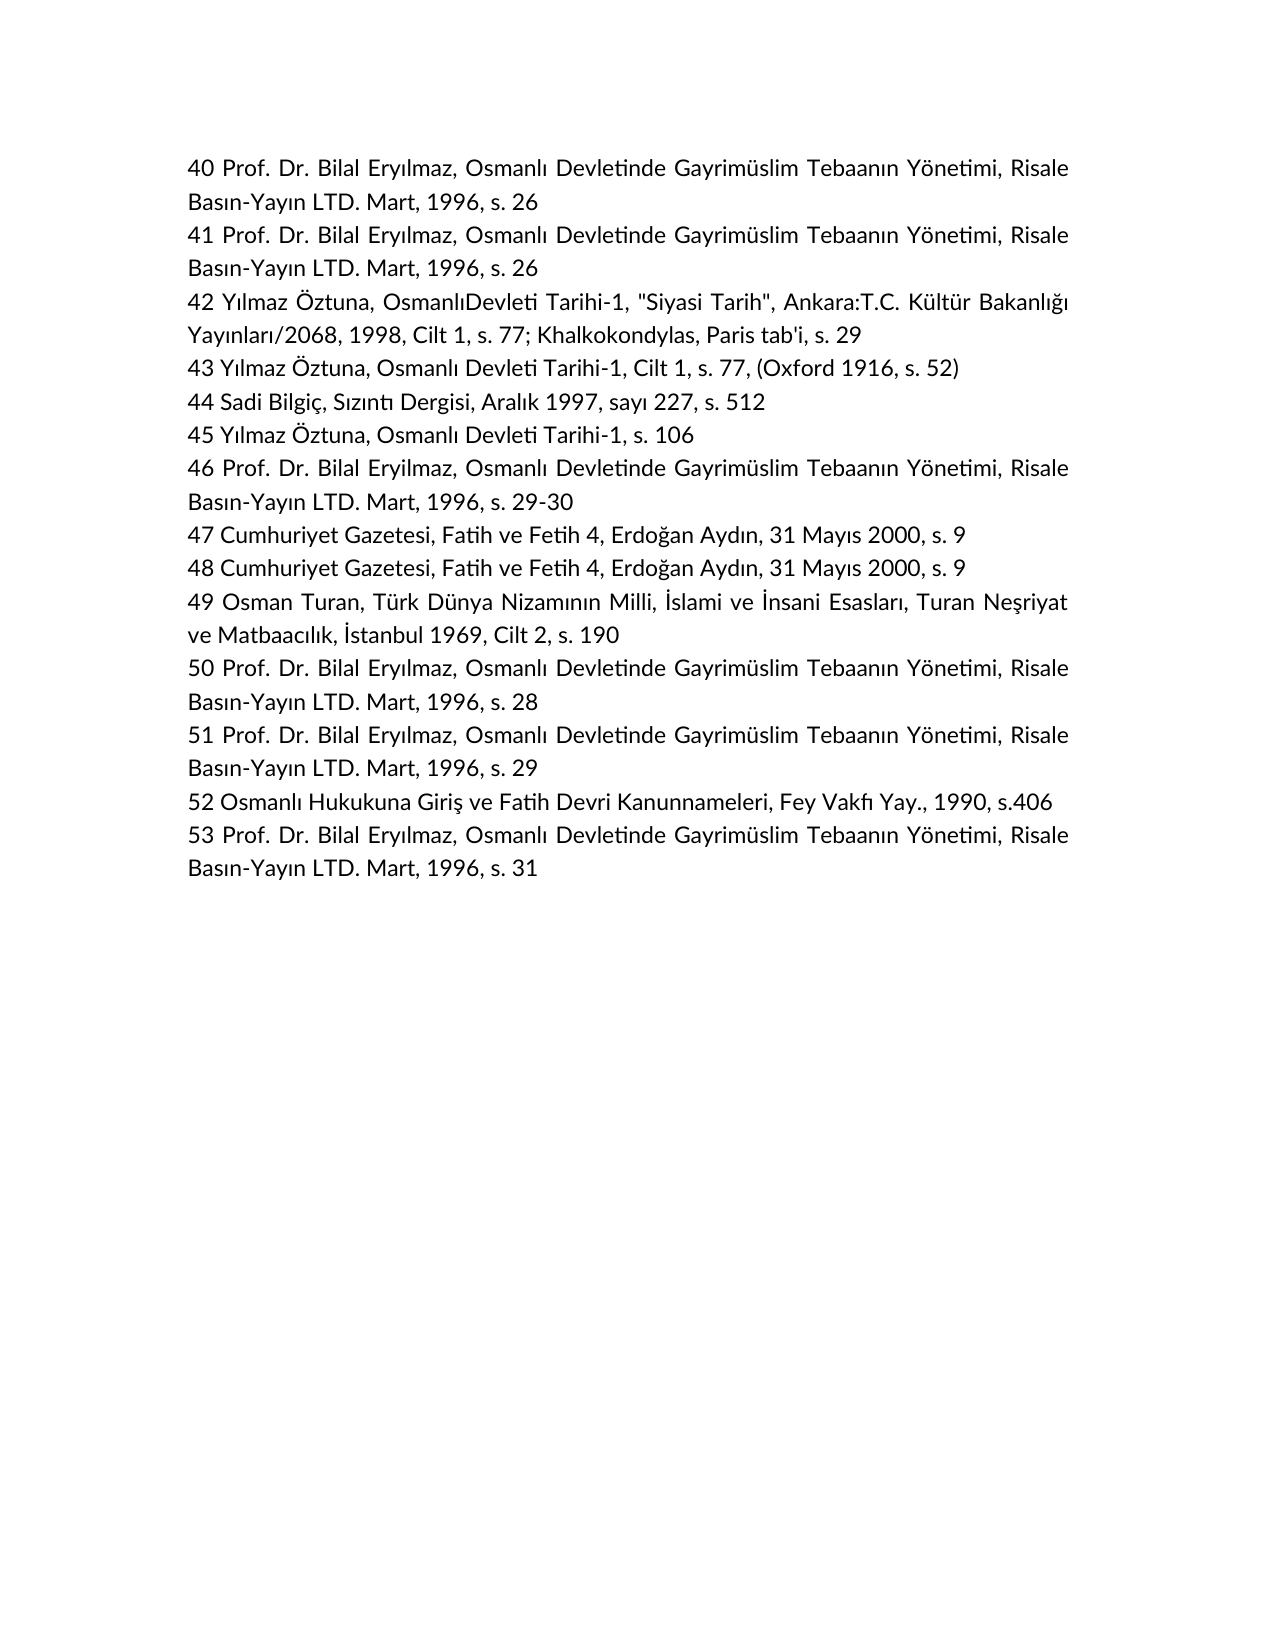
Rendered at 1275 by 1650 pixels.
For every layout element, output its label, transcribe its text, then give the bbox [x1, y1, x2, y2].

text 49 Osman Turan, Türk Dünya Nizamının Milli, İslami ve İnsani Esasları, Turan Neşriyat ve Matbaacılık, İstanbul 1969, Cilt 2, s. 190 [187, 583, 1070, 650]
text 50 Prof. Dr. Bilal Eryılmaz, Osmanlı Devletinde Gayrimüslim Tebaanın Yönetimi, Risale Basın-Yayın LTD. Mart, 1996, s. 28 [187, 650, 1070, 717]
text 47 Cumhuriyet Gazetesi, Fatih ve Fetih 4, Erdoğan Aydın, 31 Mayıs 2000, s. 9 [187, 517, 1070, 550]
text 52 Osmanlı Hukukuna Giriş ve Fatih Devri Kanunnameleri, Fey Vakfı Yay., 1990, s.406 [187, 783, 1070, 817]
text 44 Sadi Bilgiç, Sızıntı Dergisi, Aralık 1997, sayı 227, s. 512 [187, 383, 1070, 417]
text 43 Yılmaz Öztuna, Osmanlı Devleti Tarihi-1, Cilt 1, s. 77, (Oxford 1916, s. 52) [187, 350, 1070, 383]
text 51 Prof. Dr. Bilal Eryılmaz, Osmanlı Devletinde Gayrimüslim Tebaanın Yönetimi, Risale Basın-Yayın LTD. Mart, 1996, s. 29 [187, 717, 1070, 783]
text 45 Yılmaz Öztuna, Osmanlı Devleti Tarihi-1, s. 106 [187, 417, 1070, 450]
text 48 Cumhuriyet Gazetesi, Fatih ve Fetih 4, Erdoğan Aydın, 31 Mayıs 2000, s. 9 [187, 550, 1070, 583]
text 46 Prof. Dr. Bilal Eryilmaz, Osmanlı Devletinde Gayrimüslim Tebaanın Yönetimi, Risale Basın-Yayın LTD. Mart, 1996, s. 29-30 [187, 450, 1070, 517]
text 53 Prof. Dr. Bilal Eryılmaz, Osmanlı Devletinde Gayrimüslim Tebaanın Yönetimi, Risale Basın-Yayın LTD. Mart, 1996, s. 31 [187, 817, 1070, 883]
text 42 Yılmaz Öztuna, OsmanlıDevleti Tarihi-1, "Siyasi Tarih", Ankara:T.C. Kültür Bakanlığı Yayınları/2068, 1998, Cilt 1, s. 77; Khalkokondylas, Paris tab'i, s. 29 [187, 283, 1070, 350]
text 40 Prof. Dr. Bilal Eryılmaz, Osmanlı Devletinde Gayrimüslim Tebaanın Yönetimi, Risale Basın-Yayın LTD. Mart, 1996, s. 26 [187, 150, 1070, 217]
text 41 Prof. Dr. Bilal Eryılmaz, Osmanlı Devletinde Gayrimüslim Tebaanın Yönetimi, Risale Basın-Yayın LTD. Mart, 1996, s. 26 [187, 217, 1070, 283]
